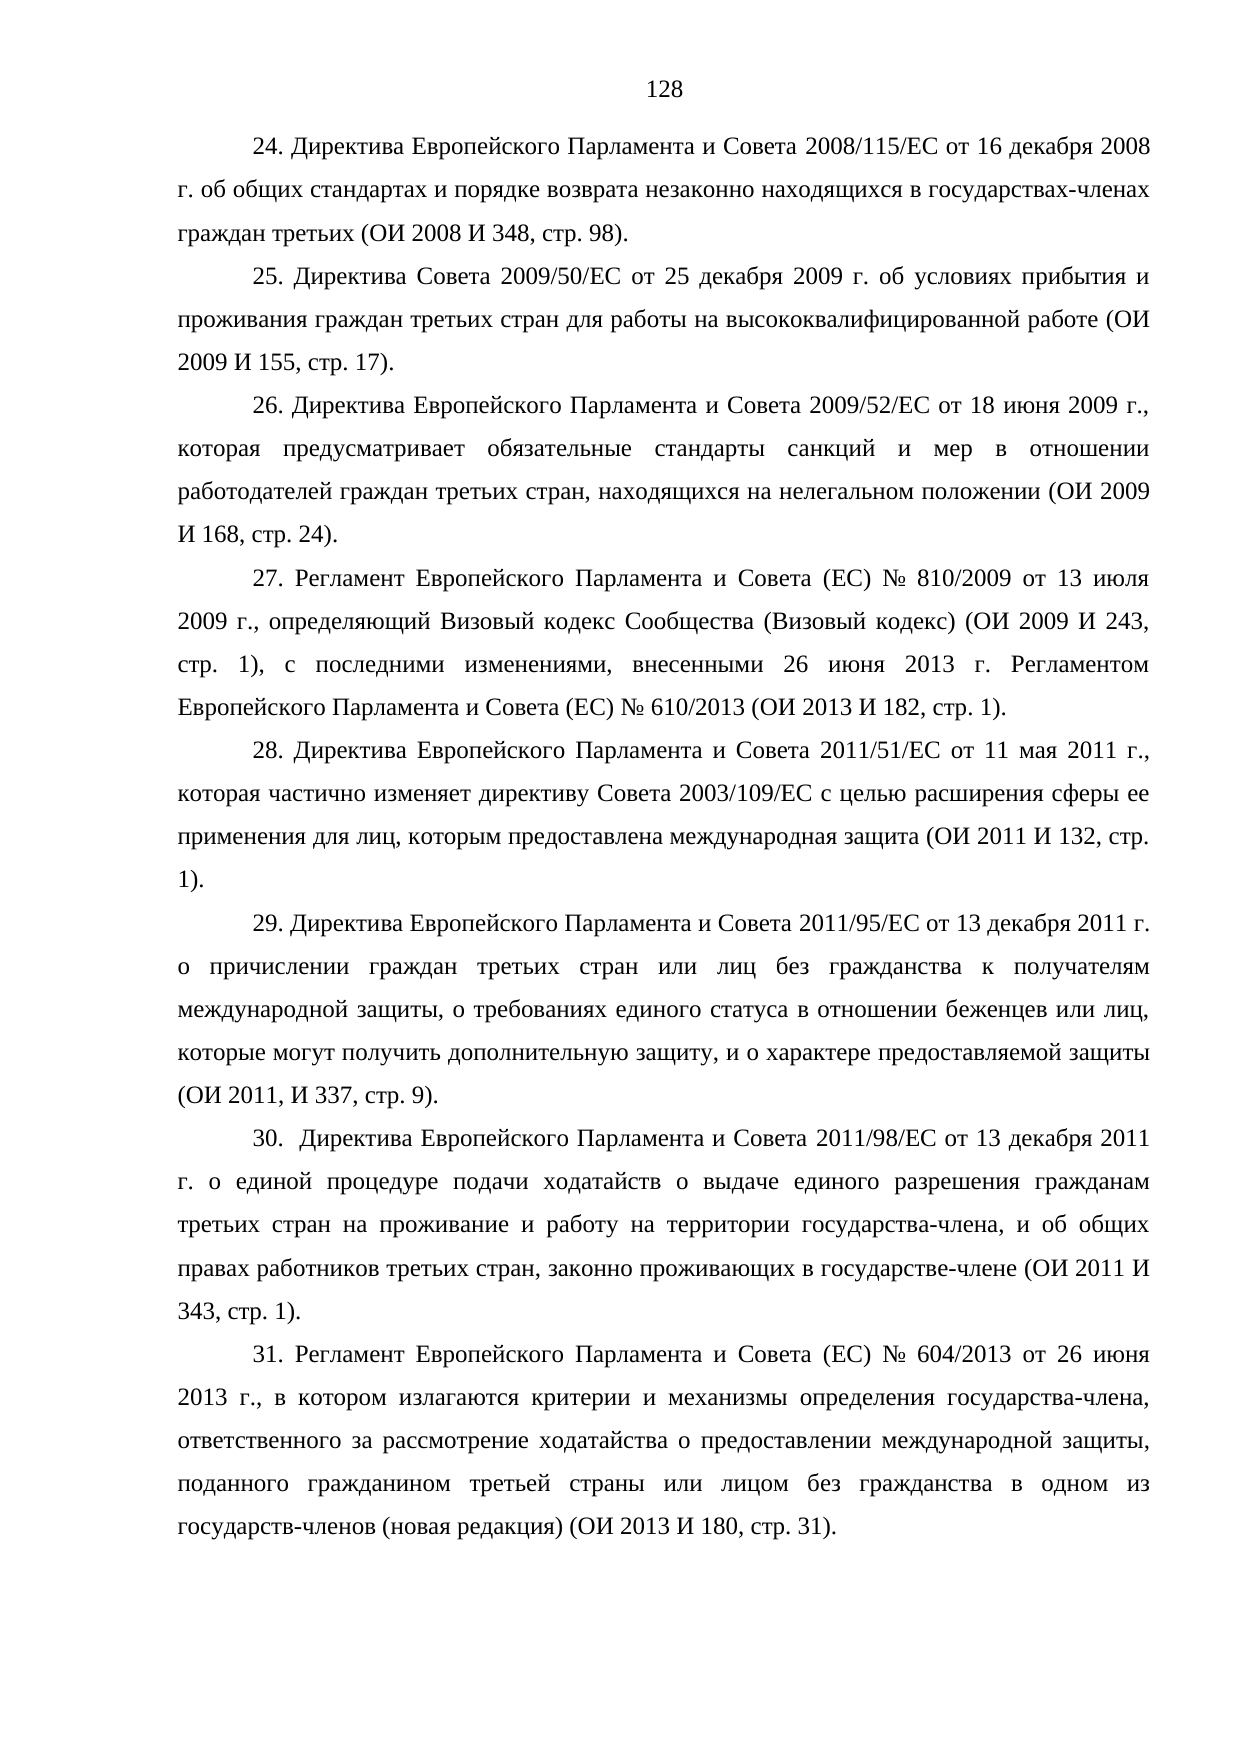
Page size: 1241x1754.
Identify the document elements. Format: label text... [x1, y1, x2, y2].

text 30. Директива Европейского Парламента и Совета 2011/98/EС от 13 декабря 2011 г. о единой процедуре подачи ходатайств о выдаче единого разрешения гражданам третьих стран на проживание и работу на территории государства-члена, и об общих правах работников третьих стран, законно проживающих в государстве-члене (ОИ 2011 И 343, стр. 1). [177, 1123, 1151, 1324]
text 24. Директива Европейского Парламента и Совета 2008/115/ЕС от 16 декабря 2008 г. об общих стандартах и порядке возврата незаконно находящихся в государствах-членах граждан третьих (ОИ 2008 И 348, стр. 98). [177, 131, 1151, 246]
text 31. Регламент Европейского Парламента и Совета (ЕС) № 604/2013 от 26 июня 2013 г., в котором излагаются критерии и механизмы определения государства-члена, ответственного за рассмотрение ходатайства о предоставлении международной защиты, поданного гражданином третьей страны или лицом без гражданства в одном из государств-членов (новая редакция) (ОИ 2013 И 180, стр. 31). [177, 1339, 1151, 1540]
text 29. Директива Европейского Парламента и Совета 2011/95/EС от 13 декабря 2011 г. о причислении граждан третьих стран или лиц без гражданства к получателям международной защиты, о требованиях единого статуса в отношении беженцев или лиц, которые могут получить дополнительную защиту, и о характере предоставляемой защиты (ОИ 2011, И 337, стр. 9). [177, 908, 1151, 1109]
text 27. Регламент Европейского Парламента и Совета (ЕС) № 810/2009 от 13 июля 2009 г., определяющий Визовый кодекс Сообщества (Визовый кодекс) (ОИ 2009 И 243, стр. 1), с последними изменениями, внесенными 26 июня 2013 г. Регламентом Европейского Парламента и Совета (ЕС) № 610/2013 (OИ 2013 И 182, стр. 1). [177, 563, 1151, 721]
text 28. Директива Европейского Парламента и Совета 2011/51/ЕС от 11 мая 2011 г., которая частично изменяет директиву Совета 2003/109/ЕС с целью расширения сферы ее применения для лиц, которым предоставлена международная защита (ОИ 2011 И 132, стр. 1). [177, 735, 1151, 893]
text 26. Директива Европейского Парламента и Совета 2009/52/ЕС от 18 июня 2009 г., которая предусматривает обязательные стандарты санкций и мер в отношении работодателей граждан третьих стран, находящихся на нелегальном положении (ОИ 2009 И 168, стр. 24). [177, 390, 1151, 548]
text 25. Директива Совета 2009/50/ЕС от 25 декабря 2009 г. об условиях прибытия и проживания граждан третьих стран для работы на высококвалифицированной работе (ОИ 2009 И 155, стр. 17). [177, 261, 1151, 376]
